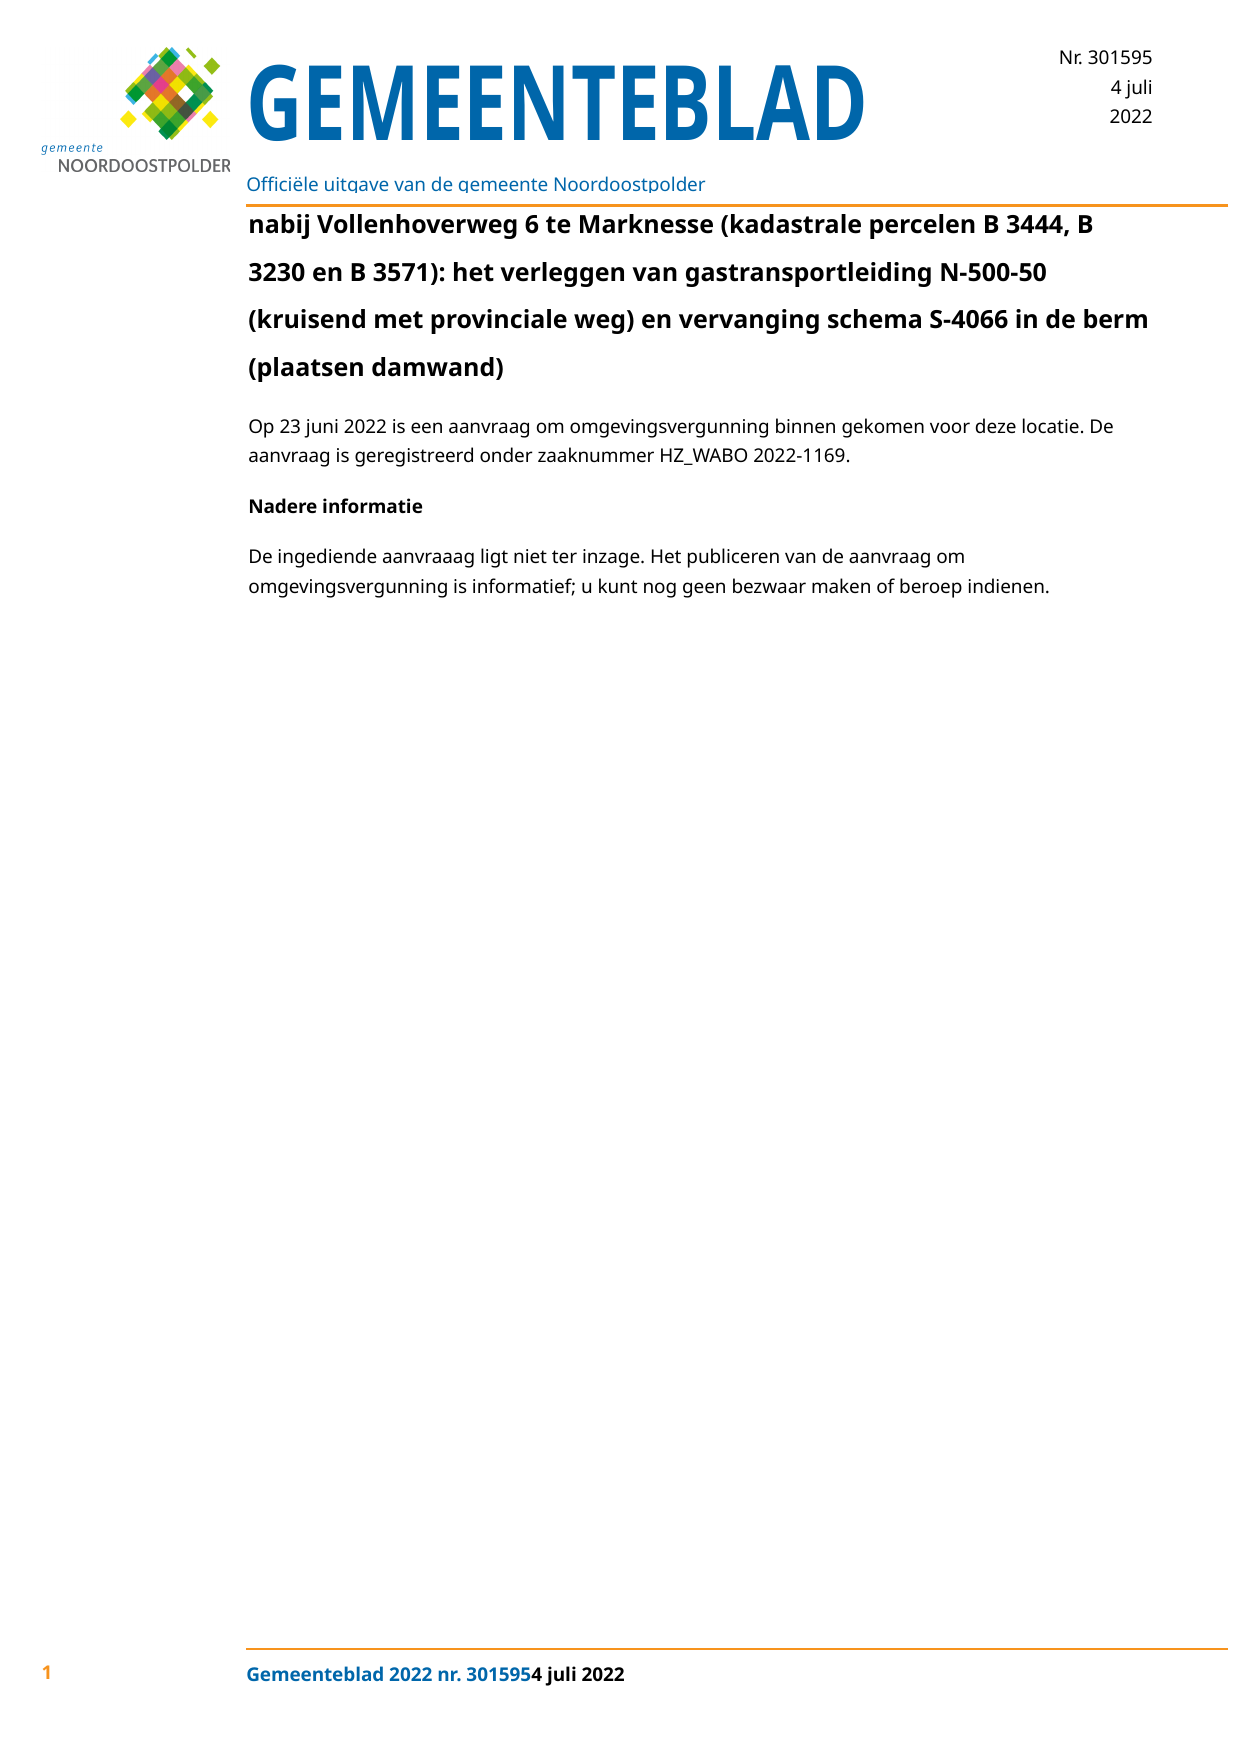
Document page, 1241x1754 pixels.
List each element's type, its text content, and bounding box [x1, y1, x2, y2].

picture [41, 47, 231, 172]
text Nadere informatie [248, 493, 1152, 519]
text Op 23 juni 2022 is een aanvraag om omgevingsvergunning binnen gekomen voor deze locatie. De aanvraag is geregistreerd onder zaaknummer HZ_WABO 2022-1169. [248, 413, 1152, 468]
text De ingediende aanvraaag ligt niet ter inzage. Het publiceren van de aanvraag om omgevingsvergunning is informatief; u kunt nog geen bezwaar maken of beroep indienen. [248, 543, 1152, 599]
text nabij Vollenhoverweg 6 te Marknesse (kadastrale percelen B 3444, B 3230 en B 3571): het verleggen van gastransportleiding N-500-50 (kruisend met provinciale weg) en vervanging schema S-4066 in de berm (plaatsen damwand) [248, 207, 1152, 384]
